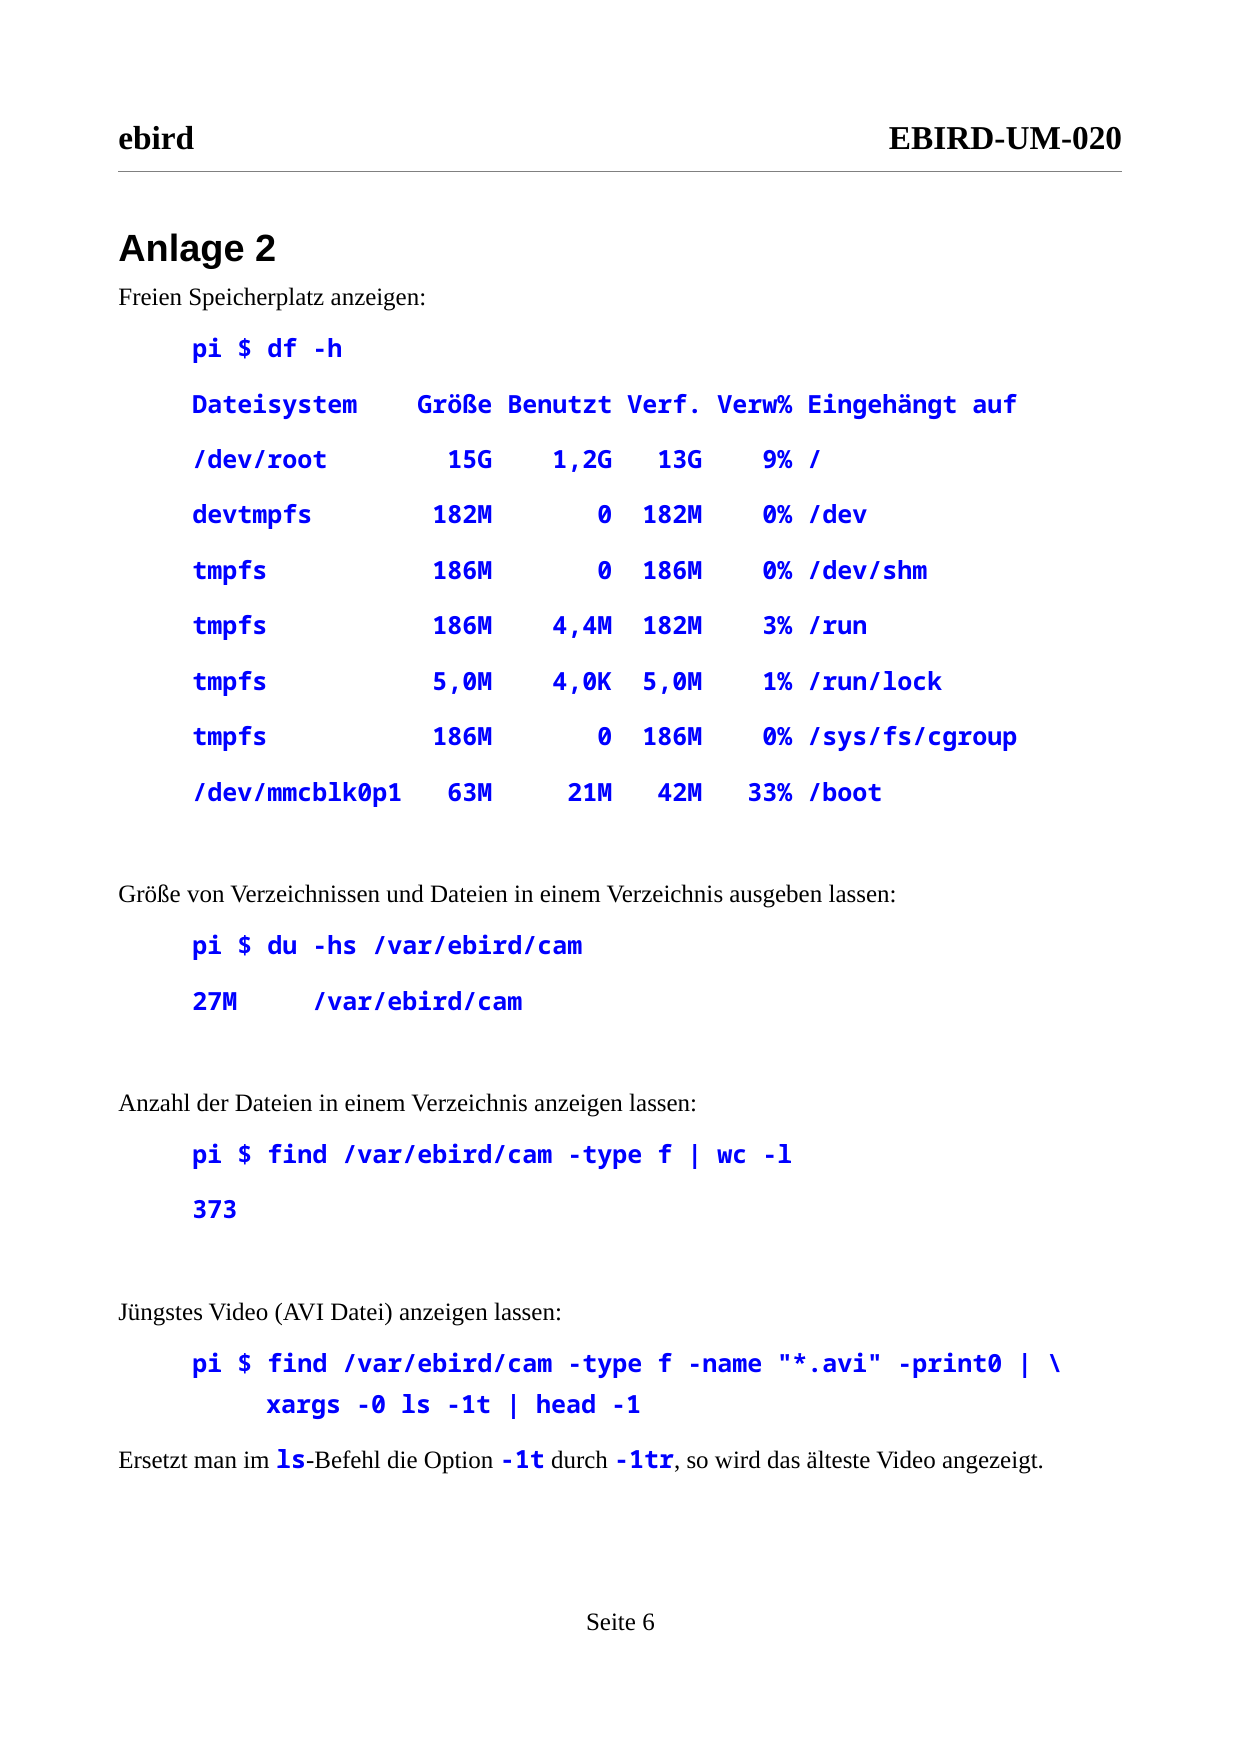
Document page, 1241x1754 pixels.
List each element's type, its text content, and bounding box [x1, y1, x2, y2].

subtitle Anlage 2 [118, 226, 1122, 269]
text Freien Speicherplatz anzeigen: [118, 282, 1122, 311]
text Ersetzt man im ls-Befehl die Option -1t durch -1tr, so wird das älteste Video angezeigt. [118, 1442, 1122, 1476]
text tmpfs 186M 4,4M 182M 3% /run [192, 608, 1122, 642]
text pi $ find /var/ebird/cam -type f -name "*.avi" -print0 | \ xargs -0 ls -1t | head -1 [192, 1346, 1122, 1421]
text 27M /var/ebird/cam [192, 983, 1122, 1017]
text pi $ find /var/ebird/cam -type f | wc -l [192, 1137, 1122, 1171]
text Jüngstes Video (AVI Datei) anzeigen lassen: [118, 1297, 1122, 1325]
text Anzahl der Dateien in einem Verzeichnis anzeigen lassen: [118, 1088, 1122, 1116]
text Größe von Verzeichnissen und Dateien in einem Verzeichnis ausgeben lassen: [118, 879, 1122, 907]
text tmpfs 186M 0 186M 0% /sys/fs/cgroup [192, 719, 1122, 753]
text pi $ df -h [192, 331, 1122, 365]
text /dev/mmcblk0p1 63M 21M 42M 33% /boot [192, 774, 1122, 808]
text tmpfs 5,0M 4,0K 5,0M 1% /run/lock [192, 663, 1122, 697]
text pi $ du -hs /var/ebird/cam [192, 928, 1122, 962]
text Dateisystem Größe Benutzt Verf. Verw% Eingehängt auf [192, 386, 1122, 420]
text /dev/root 15G 1,2G 13G 9% / [192, 442, 1122, 476]
text devtmpfs 182M 0 182M 0% /dev [192, 497, 1122, 531]
text 373 [192, 1192, 1122, 1226]
text tmpfs 186M 0 186M 0% /dev/shm [192, 552, 1122, 587]
